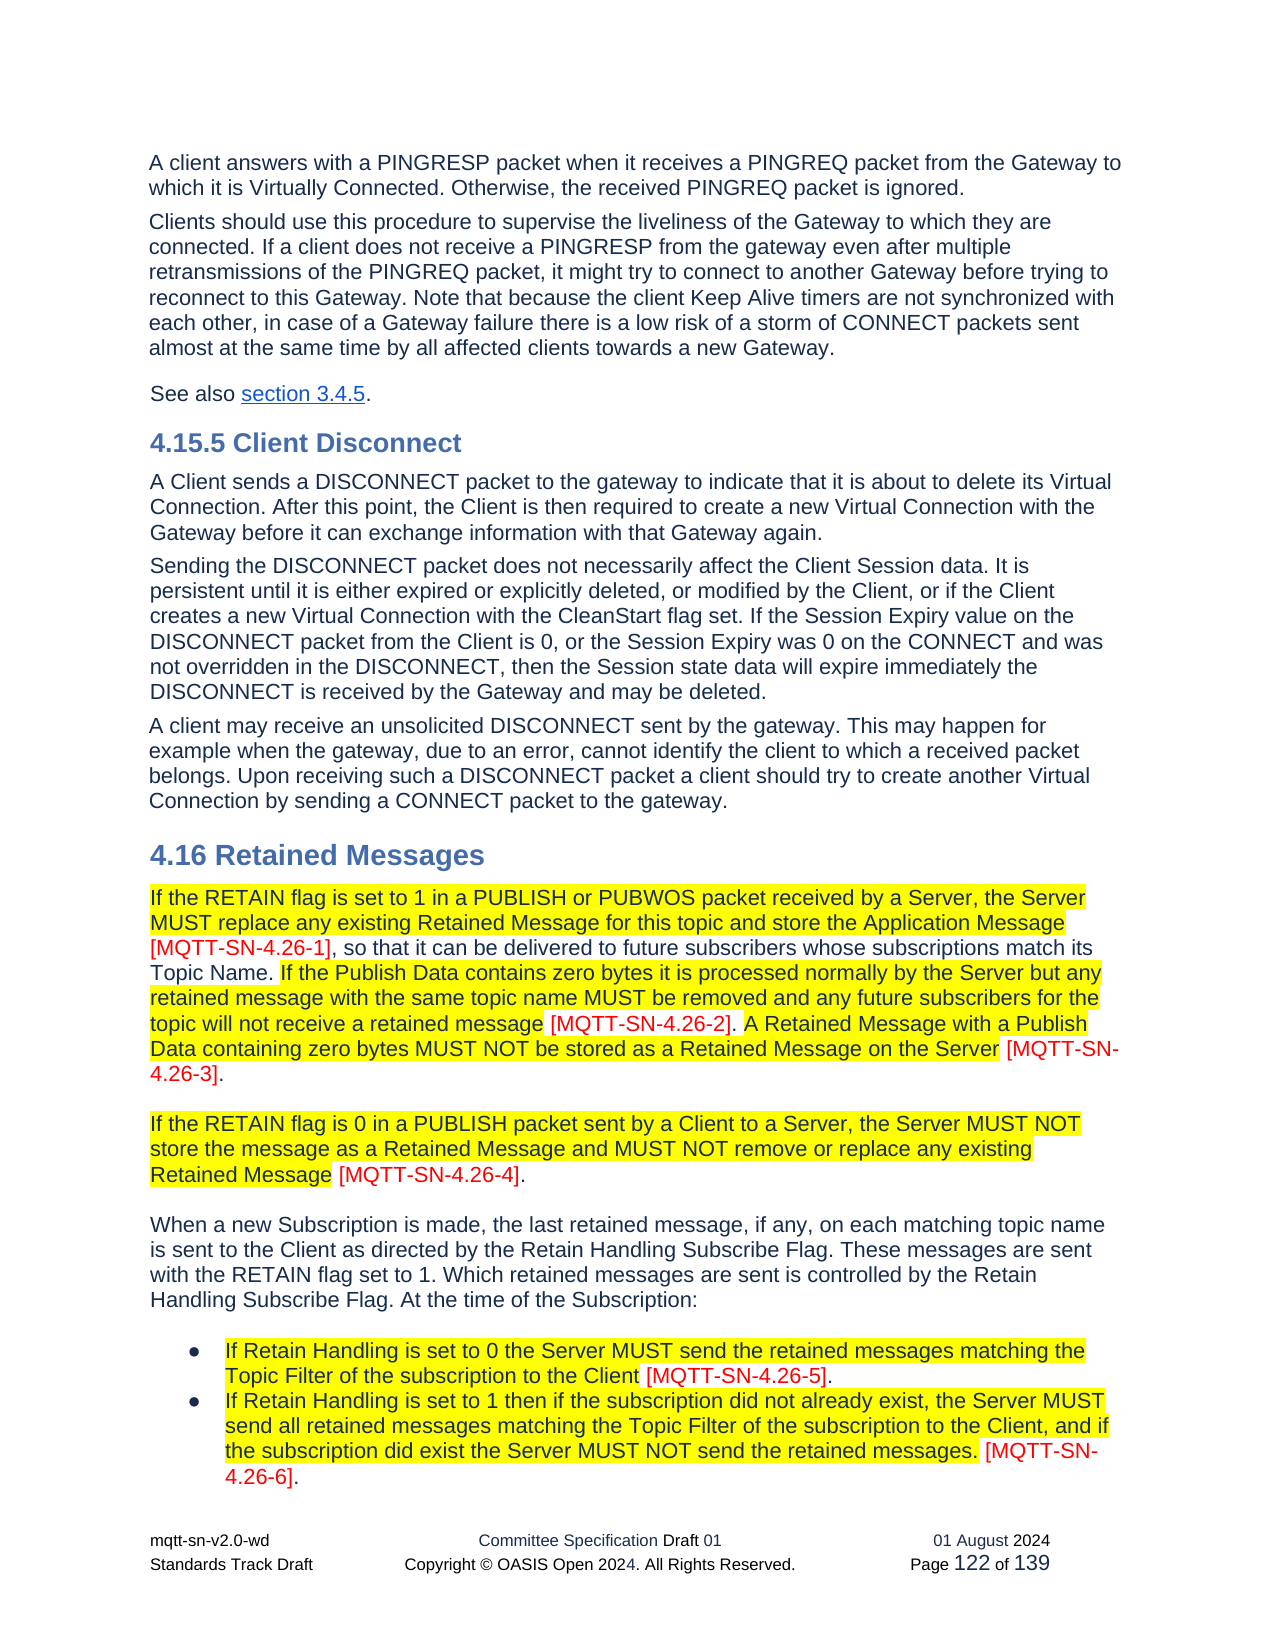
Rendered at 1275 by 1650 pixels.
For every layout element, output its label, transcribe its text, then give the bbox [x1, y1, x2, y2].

text When a new Subscription is made, the last retained message, if any, on each matching topic name is sent to the Client as directed by the Retain Handling Subscribe Flag. These messages are sent with the RETAIN flag set to 1. Which retained messages are sent is controlled by the Retain Handling Subscribe Flag. At the time of the Subscription: [150, 1212, 1125, 1312]
text A client answers with a PINGRESP packet when it receives a PINGREQ packet from the Gateway to which it is Virtually Connected. Otherwise, the received PINGREQ packet is ignored. [148, 150, 1124, 200]
list If Retain Handling is set to 1 then if the subscription did not already exist, the Server MUST send all retained messages matching the Topic Filter of the subscription to the Client, and if the subscription did exist the Server MUST NOT send the retained messages. [MQTT-SN-4.26-6]. [187, 1388, 1125, 1489]
text If the RETAIN flag is set to 1 in a PUBLISH or PUBWOS packet received by a Server, the Server MUST replace any existing Retained Message for this topic and store the Application Message [MQTT-SN-4.26-1], so that it can be delivered to future subscribers whose subscriptions match its Topic Name. If the Publish Data contains zero bytes it is processed normally by the Server but any retained message with the same topic name MUST be removed and any future subscribers for the topic will not receive a retained message [MQTT-SN-4.26-2]. A Retained Message with a Publish Data containing zero bytes MUST NOT be stored as a Retained Message on the Server [MQTT-SN-4.26-3]. [150, 884, 1125, 1086]
text Clients should use this procedure to supervise the liveliness of the Gateway to which they are connected. If a client does not receive a PINGRESP from the gateway even after multiple retransmissions of the PINGREQ packet, it might try to connect to another Gateway before trying to reconnect to this Gateway. Note that because the client Keep Alive timers are not synchronized with each other, in case of a Gateway failure there is a low risk of a storm of CONNECT packets sent almost at the same time by all affected clients towards a new Gateway. [148, 209, 1124, 360]
subtitle 4.16 Retained Messages [150, 838, 1124, 872]
text Sending the DISCONNECT packet does not necessarily affect the Client Session data. It is persistent until it is either expired or explicitly deleted, or modified by the Client, or if the Client creates a new Virtual Connection with the CleanStart flag set. If the Session Expiry value on the DISCONNECT packet from the Client is 0, or the Session Expiry was 0 on the CONNECT and was not overridden in the DISCONNECT, then the Session state data will expire immediately the DISCONNECT is received by the Gateway and may be deleted. [149, 553, 1124, 704]
text See also section 3.4.5. [150, 381, 1124, 406]
list If Retain Handling is set to 0 the Server MUST send the retained messages matching the Topic Filter of the subscription to the Client [MQTT-SN-4.26-5]. [187, 1337, 1125, 1388]
text A client may receive an unsolicited DISCONNECT sent by the gateway. This may happen for example when the gateway, due to an error, cannot identify the client to which a received packet belongs. Upon receiving such a DISCONNECT packet a client should try to create another Virtual Connection by sending a CONNECT packet to the gateway. [148, 712, 1124, 813]
text A Client sends a DISCONNECT packet to the gateway to indicate that it is about to delete its Virtual Connection. After this point, the Client is then required to create a new Virtual Connection with the Gateway before it can exchange information with that Gateway again. [149, 469, 1124, 544]
text If the RETAIN flag is 0 in a PUBLISH packet sent by a Client to a Server, the Server MUST NOT store the message as a Retained Message and MUST NOT remove or replace any existing Retained Message [MQTT-SN-4.26-4]. [150, 1111, 1125, 1187]
subtitle 4.15.5 Client Disconnect [150, 427, 1124, 458]
